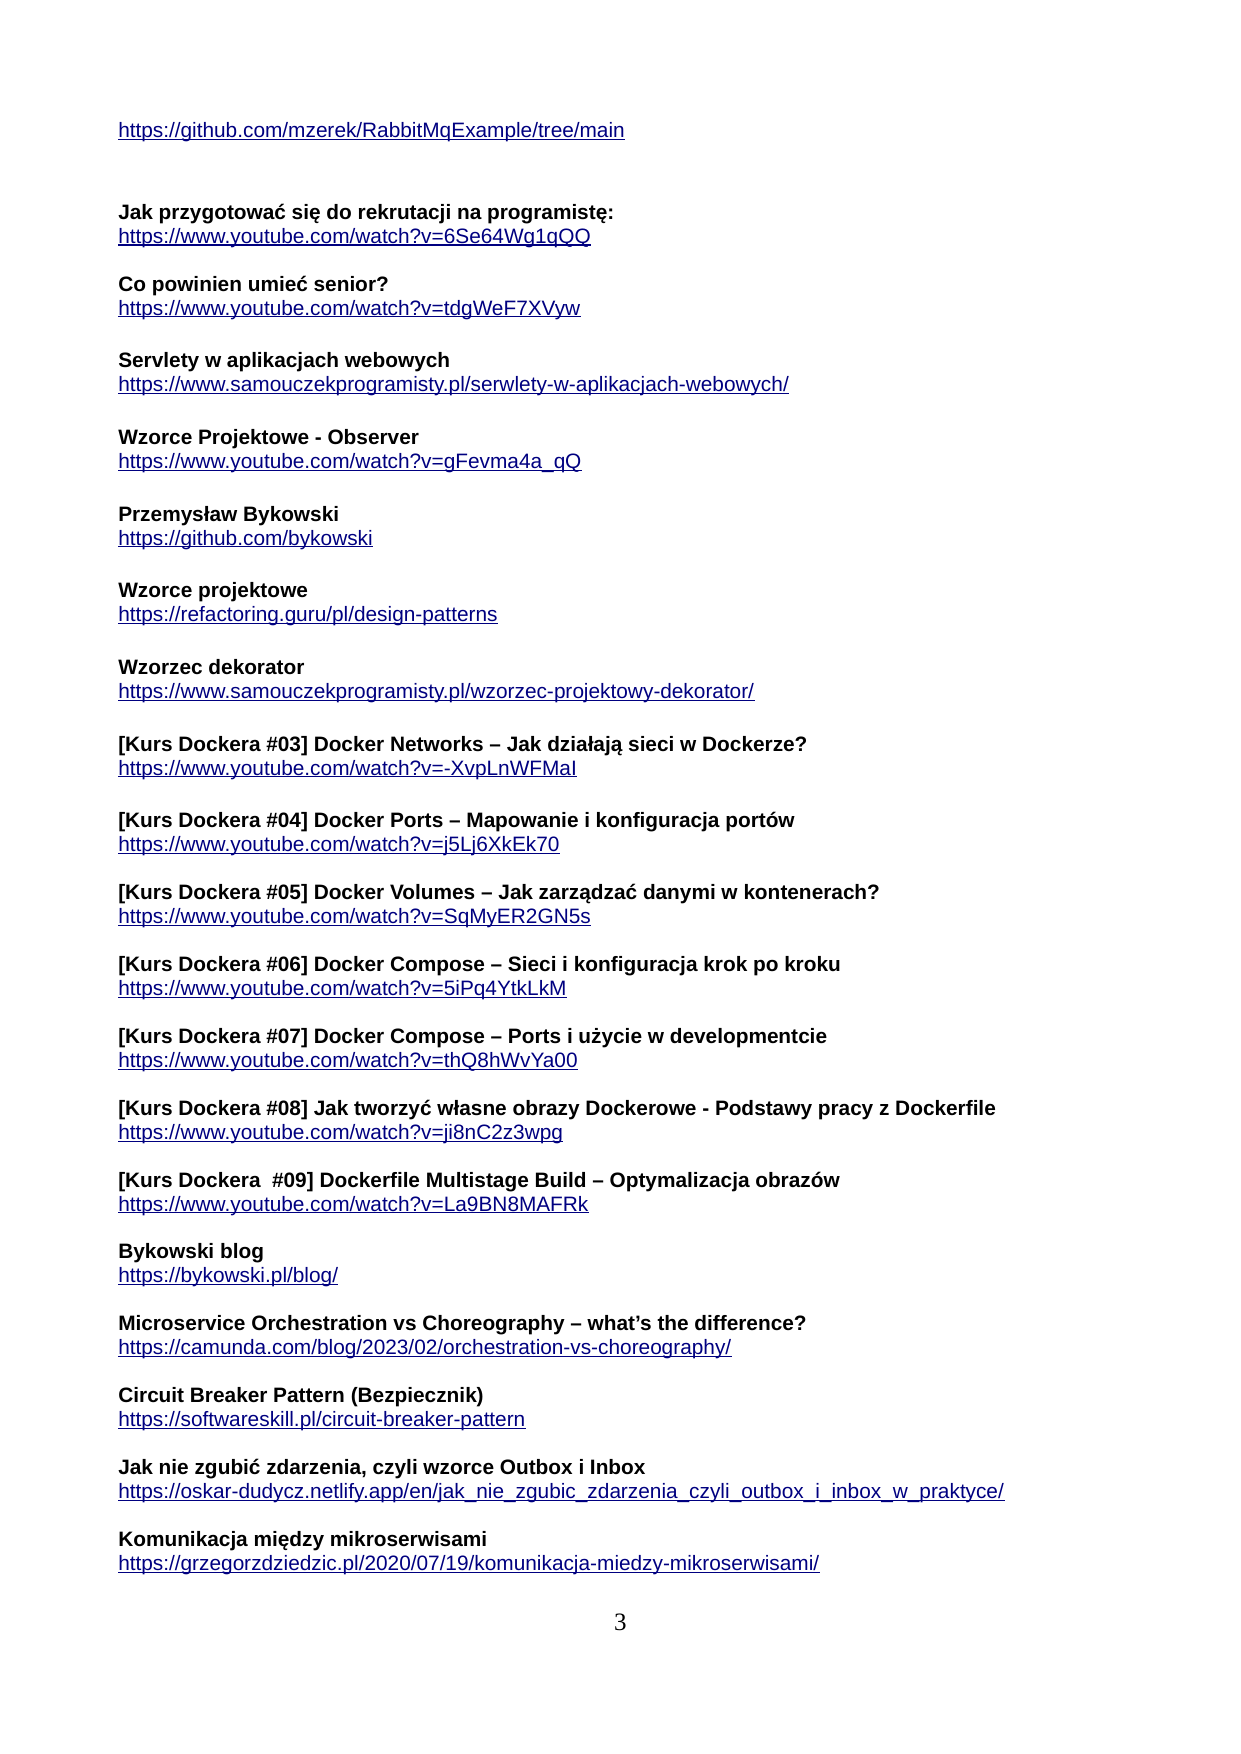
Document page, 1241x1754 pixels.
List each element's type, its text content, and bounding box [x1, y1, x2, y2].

text https://www.youtube.com/watch?v=ji8nC2z3wpg [118, 1119, 1122, 1143]
text Wzorce Projektowe - Observer https://www.youtube.com/watch?v=gFevma4a_qQ [118, 425, 1122, 473]
text https://bykowski.pl/blog/ [118, 1263, 1122, 1287]
text Jak nie zgubić zdarzenia, czyli wzorce Outbox i Inbox [118, 1455, 1122, 1479]
text [Kurs Dockera #07] Docker Compose – Ports i użycie w developmentcie [118, 1024, 1122, 1048]
text https://www.youtube.com/watch?v=tdgWeF7XVyw [118, 295, 1122, 319]
text https://github.com/bykowski [118, 525, 1122, 549]
text https://www.youtube.com/watch?v=-XvpLnWFMaI [118, 755, 1122, 779]
text https://www.youtube.com/watch?v=6Se64Wg1qQQ Co powinien umieć senior? [118, 223, 1122, 295]
text https://www.youtube.com/watch?v=j5Lj6XkEk70 [118, 832, 1122, 856]
text Microservice Orchestration vs Choreography – what’s the difference? [118, 1311, 1122, 1335]
text Komunikacja między mikroserwisami [118, 1527, 1122, 1551]
text https://grzegorzdziedzic.pl/2020/07/19/komunikacja-miedzy-mikroserwisami/ [118, 1551, 1122, 1575]
text [Kurs Dockera #04] Docker Ports – Mapowanie i konfiguracja portów [118, 808, 1122, 832]
text https://camunda.com/blog/2023/02/orchestration-vs-choreography/ [118, 1335, 1122, 1359]
text Circuit Breaker Pattern (Bezpiecznik) [118, 1383, 1122, 1407]
text https://www.youtube.com/watch?v=thQ8hWvYa00 [118, 1048, 1122, 1072]
text [Kurs Dockera #06] Docker Compose – Sieci i konfiguracja krok po kroku [118, 952, 1122, 976]
text https://refactoring.guru/pl/design-patterns [118, 602, 1122, 626]
text Wzorce projektowe [118, 578, 1122, 602]
text Wzorzec dekorator [118, 655, 1122, 679]
text [Kurs Dockera #03] Docker Networks – Jak działają sieci w Dockerze? [118, 731, 1122, 755]
text https://www.youtube.com/watch?v=SqMyER2GN5s [118, 904, 1122, 928]
text https://www.youtube.com/watch?v=La9BN8MAFRk [118, 1191, 1122, 1215]
text Servlety w aplikacjach webowych [118, 348, 1122, 372]
text [Kurs Dockera #05] Docker Volumes – Jak zarządzać danymi w kontenerach? [118, 880, 1122, 904]
text Jak przygotować się do rekrutacji na programistę: [118, 199, 1122, 223]
text https://oskar-dudycz.netlify.app/en/jak_nie_zgubic_zdarzenia_czyli_outbox_i_inbox_w_praktyce/ [118, 1479, 1122, 1503]
text Bykowski blog [118, 1239, 1122, 1263]
text https://www.samouczekprogramisty.pl/serwlety-w-aplikacjach-webowych/ [118, 372, 1122, 396]
text [Kurs Dockera #09] Dockerfile Multistage Build – Optymalizacja obrazów [118, 1167, 1122, 1191]
text https://www.youtube.com/watch?v=5iPq4YtkLkM [118, 976, 1122, 1000]
text [Kurs Dockera #08] Jak tworzyć własne obrazy Dockerowe - Podstawy pracy z Dockerfile [118, 1096, 1122, 1119]
text Przemysław Bykowski [118, 501, 1122, 525]
text https://softwareskill.pl/circuit-breaker-pattern [118, 1407, 1122, 1431]
text https://github.com/mzerek/RabbitMqExample/tree/main [118, 118, 1122, 142]
text https://www.samouczekprogramisty.pl/wzorzec-projektowy-dekorator/ [118, 679, 1122, 703]
